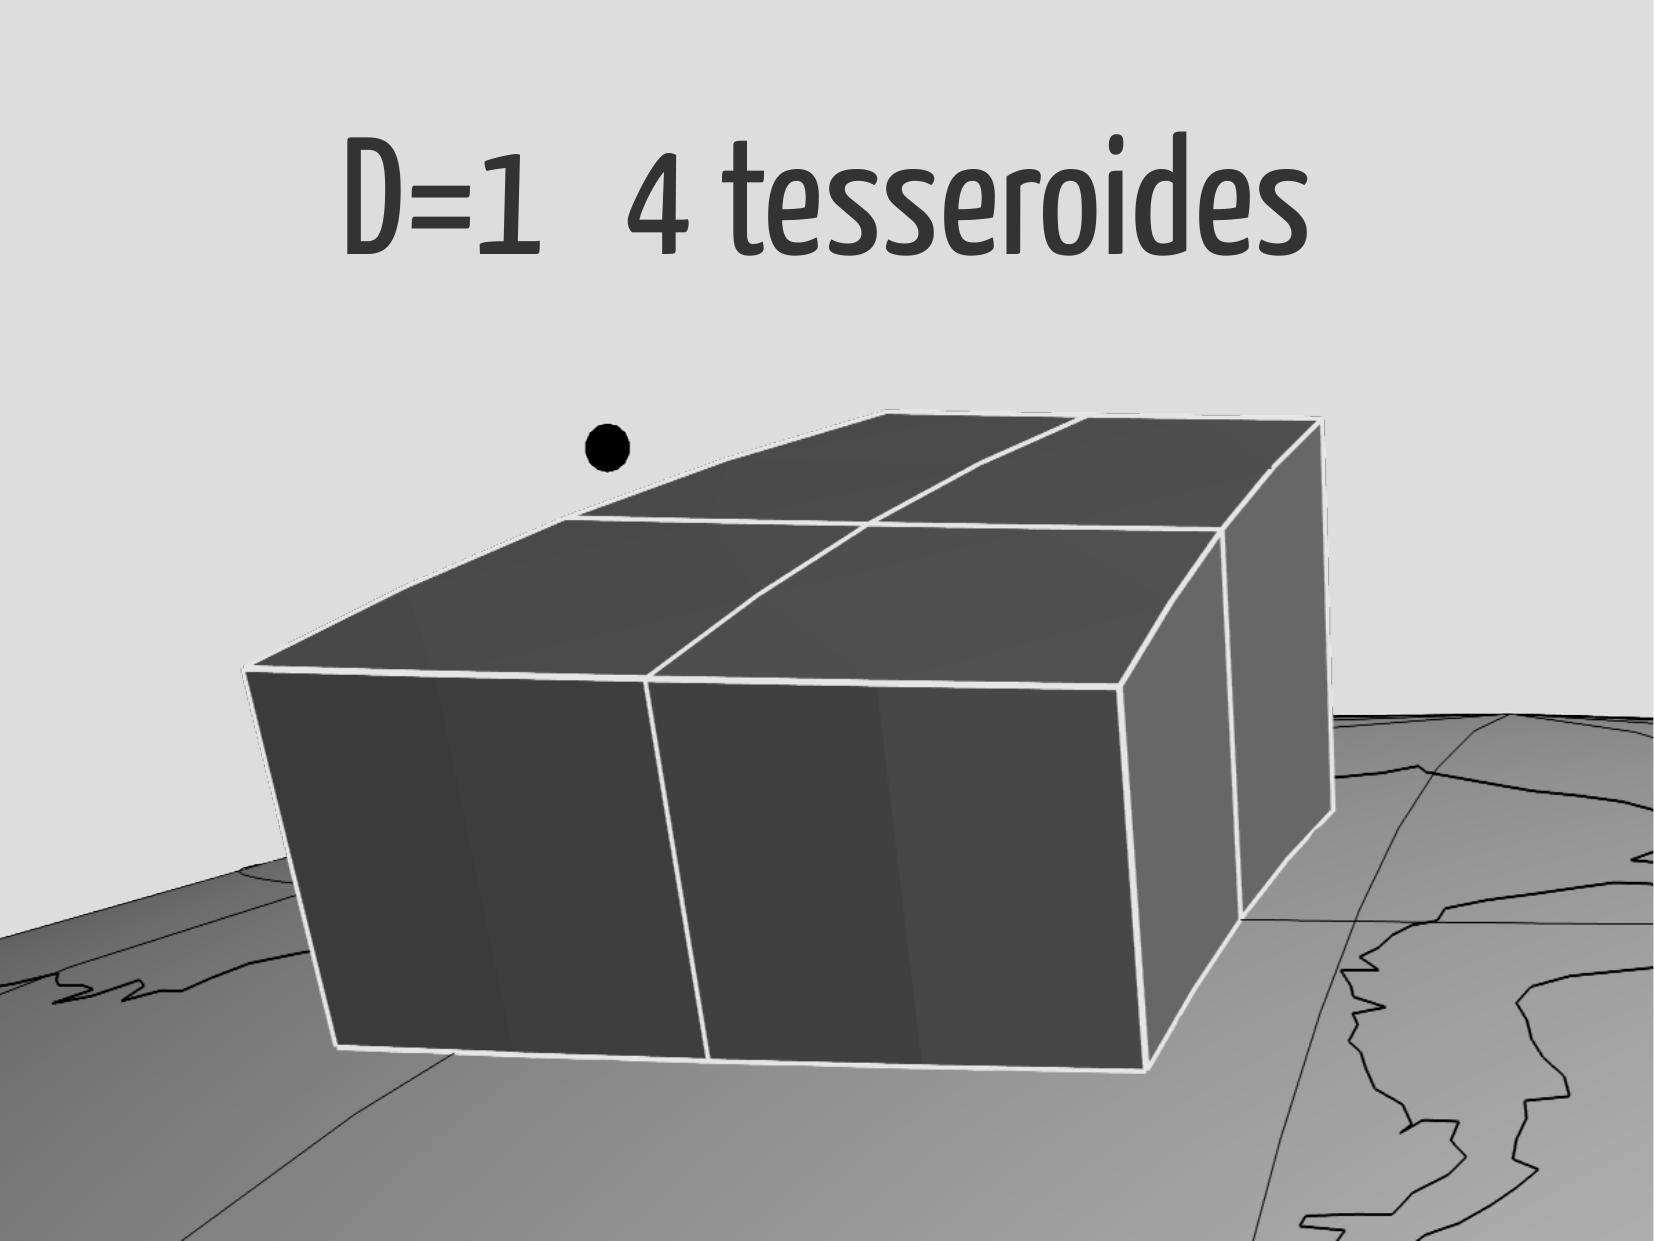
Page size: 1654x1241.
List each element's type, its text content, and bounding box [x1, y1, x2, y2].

picture [0, 316, 1654, 1241]
text_box D=1 4 tesseroides [326, 87, 1328, 296]
